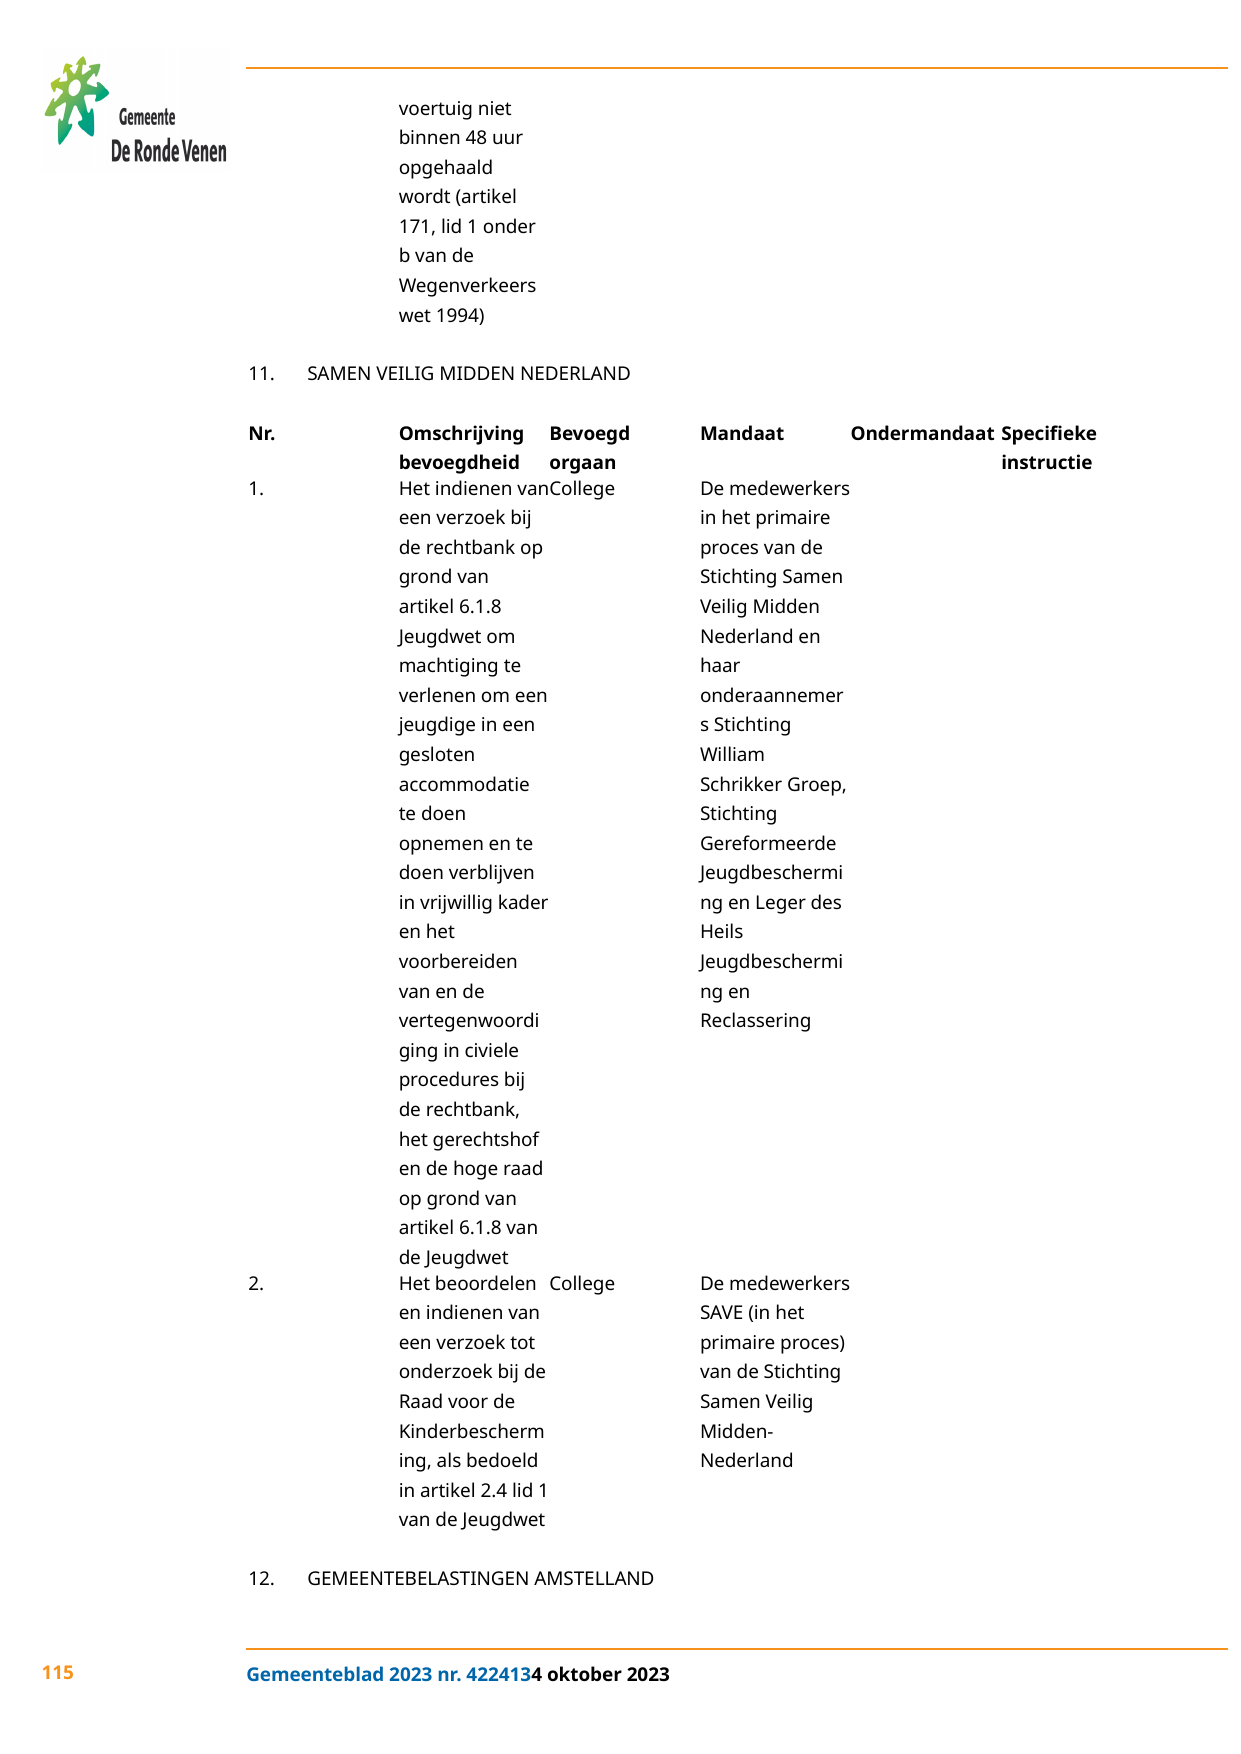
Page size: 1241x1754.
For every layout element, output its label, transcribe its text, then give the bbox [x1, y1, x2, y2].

table_cell [700, 95, 850, 328]
table_header Bevoegd orgaan [549, 420, 700, 475]
table_header Mandaat [700, 420, 850, 475]
table_cell Het beoordelen en indienen van een verzoek tot onderzoek bij de Raad voor de Kinderbescherming, als bedoeld in artikel 2.4 lid 1 van de Jeugdwet [399, 1270, 549, 1532]
table_cell [1001, 1270, 1152, 1532]
list SAMEN VEILIG MIDDEN NEDERLAND [248, 360, 1152, 386]
table_cell [850, 1270, 1001, 1532]
table_cell [850, 95, 1001, 328]
table_header Omschrijving bevoegdheid [399, 420, 549, 475]
table_cell 1. [248, 475, 398, 1270]
table_cell College [549, 475, 700, 1270]
table_cell 2. [248, 1270, 398, 1532]
table_header Ondermandaat [850, 420, 1001, 475]
table_header Specifieke instructie [1001, 420, 1152, 475]
table_cell [850, 475, 1001, 1270]
list GEMEENTEBELASTINGEN AMSTELLAND [248, 1565, 1152, 1591]
table_header Nr. [248, 420, 398, 475]
table_cell [1001, 475, 1152, 1270]
table_cell De medewerkers SAVE (in het primaire proces) van de Stichting Samen Veilig Midden-Nederland [700, 1270, 850, 1532]
table_cell [248, 95, 398, 328]
table_cell College [549, 1270, 700, 1532]
table_cell voertuig niet binnen 48 uur opgehaald wordt (artikel 171, lid 1 onder b van de Wegenverkeerswet 1994) [399, 95, 549, 328]
table_cell De medewerkers in het primaire proces van de Stichting Samen Veilig Midden Nederland en haar onderaannemers Stichting William Schrikker Groep, Stichting Gereformeerde Jeugdbescherming en Leger des Heils Jeugdbescherming en Reclassering [700, 475, 850, 1270]
table_cell [549, 95, 700, 328]
table_cell [1001, 95, 1152, 328]
picture [41, 47, 231, 172]
table_cell Het indienen van een verzoek bij de rechtbank op grond van artikel 6.1.8 Jeugdwet om machtiging te verlenen om een jeugdige in een gesloten accommodatie te doen opnemen en te doen verblijven in vrijwillig kader en het voorbereiden van en de vertegenwoordiging in civiele procedures bij de rechtbank, het gerechtshof en de hoge raad op grond van artikel 6.1.8 van de Jeugdwet [399, 475, 549, 1270]
